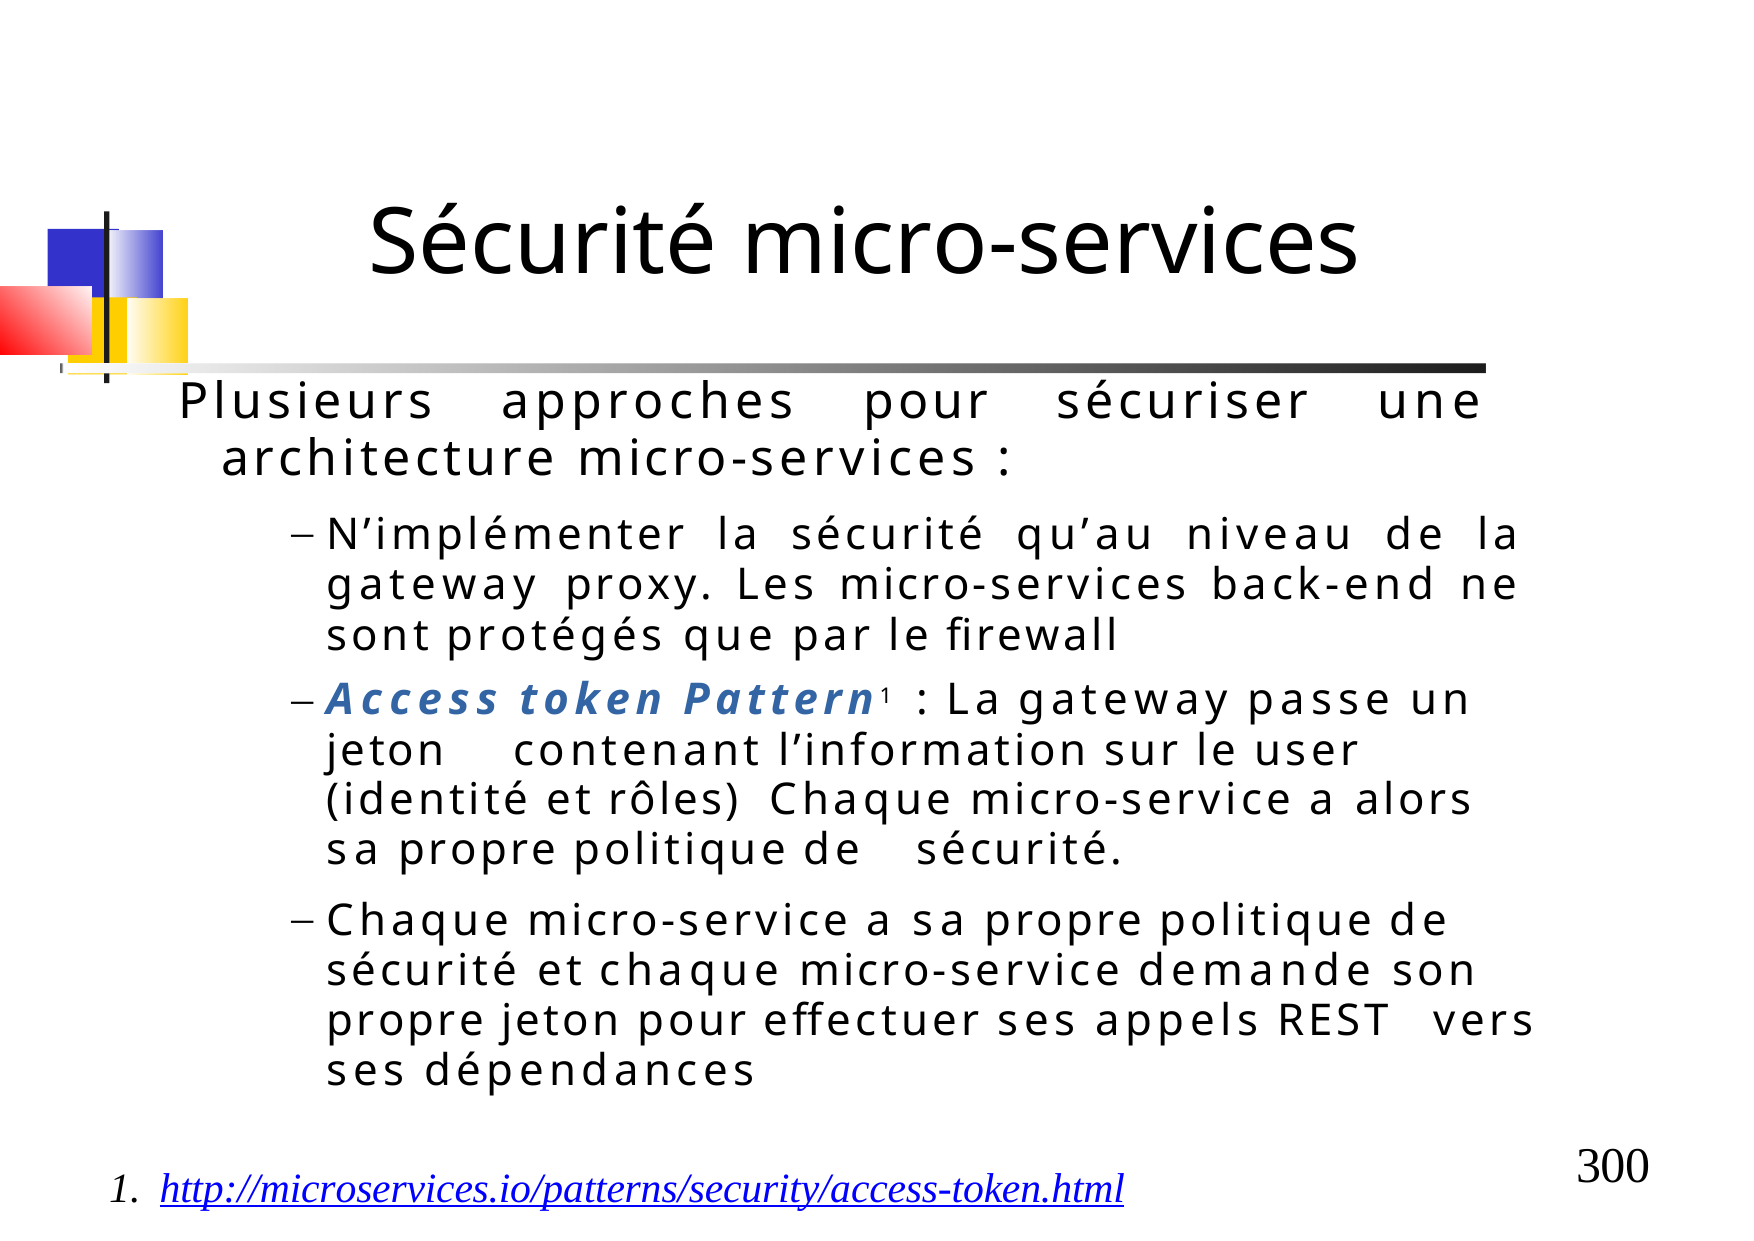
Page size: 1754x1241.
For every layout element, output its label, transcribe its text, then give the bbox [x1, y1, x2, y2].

text_box 1. http://microservices.io/patterns/security/access-token.html [206, 1207, 543, 1211]
picture [60, 229, 1486, 384]
title Sécurité micro-services [173, 125, 1557, 348]
text_box 300 [1573, 1130, 1654, 1193]
picture [0, 285, 92, 355]
text_box Plusieurs approches pour sécuriser une architecture micro-services : N’implémenter la sécurité qu’au niveau de la gateway proxy. Les micro-services back-end ne sont protégés que par le firewall Access token Pattern1 : La gateway passe un jeton contenant l’information sur le user (identité et rôles) Chaque micro-service a alors sa propre politique de sécurité. Chaque micro-service a sa propre politique de sécurité et chaque micro-service demande son propre jeton pour effectuer ses appels REST vers ses dépendances [174, 364, 1565, 1095]
text_box 1. http://microservices.io/patterns/security/access-token.html [107, 1158, 1131, 1211]
